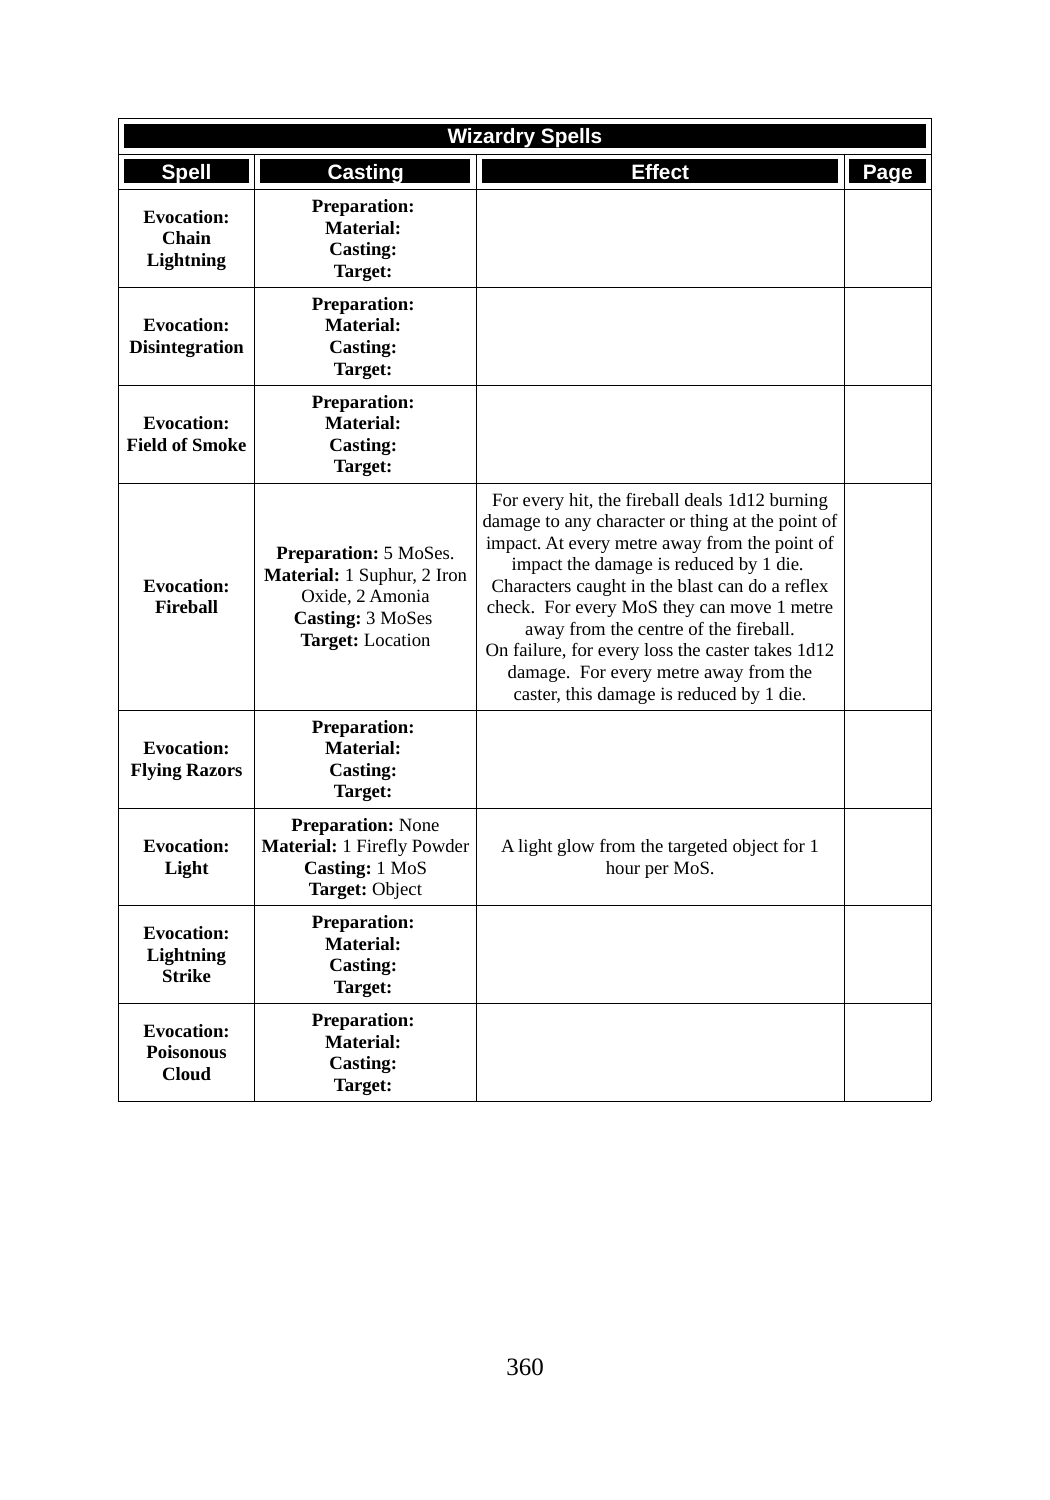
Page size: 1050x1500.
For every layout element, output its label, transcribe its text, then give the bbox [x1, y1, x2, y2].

table_cell Preparation: Material: Casting: Target: [255, 386, 476, 483]
table_cell [845, 288, 931, 385]
table_header Wizardry Spells [119, 119, 931, 154]
table_cell Preparation: None Material: 1 Firefly Powder Casting: 1 MoS Target: Object [255, 809, 476, 905]
table_cell [477, 711, 844, 808]
table_cell Evocation: Field of Smoke [119, 386, 254, 483]
table_cell Preparation: Material: Casting: Target: [255, 288, 476, 385]
table_cell Evocation: Lightning Strike [119, 906, 254, 1003]
table_cell Preparation: 5 MoSes. Material: 1 Suphur, 2 Iron Oxide, 2 Amonia Casting: 3 MoSes Target: Location [255, 484, 476, 710]
table_cell Effect [477, 155, 844, 189]
table_cell [845, 386, 931, 483]
table_cell [845, 484, 931, 710]
table_cell [845, 906, 931, 1003]
table_cell Preparation: Material: Casting: Target: [255, 711, 476, 808]
table_cell [845, 809, 931, 905]
table_cell Evocation: Light [119, 809, 254, 905]
table_cell Preparation: Material: Casting: Target: [255, 906, 476, 1003]
table_cell [477, 190, 844, 287]
table_cell [477, 1004, 844, 1101]
table_cell Evocation: Disintegration [119, 288, 254, 385]
table_cell Spell [119, 155, 254, 189]
table_cell For every hit, the fireball deals 1d12 burning damage to any character or thing at the point of impact. At every metre away from the point of impact the damage is reduced by 1 die. Characters caught in the blast can do a reflex check. For every MoS they can move 1 metre away from the centre of the fireball. On failure, for every loss the caster takes 1d12 damage. For every metre away from the caster, this damage is reduced by 1 die. [477, 484, 844, 710]
table_cell A light glow from the targeted object for 1 hour per MoS. [477, 809, 844, 905]
table_cell Evocation: Chain Lightning [119, 190, 254, 287]
table_cell [845, 1004, 931, 1101]
table_cell Casting [255, 155, 476, 189]
table_cell [477, 288, 844, 385]
table_cell [845, 190, 931, 287]
table_cell [845, 711, 931, 808]
table_cell [477, 386, 844, 483]
table_cell Preparation: Material: Casting: Target: [255, 190, 476, 287]
table_cell Evocation: Flying Razors [119, 711, 254, 808]
table_cell Page [845, 155, 931, 189]
table_cell Preparation: Material: Casting: Target: [255, 1004, 476, 1101]
table_cell Evocation: Poisonous Cloud [119, 1004, 254, 1101]
table_cell [477, 906, 844, 1003]
table_cell Evocation: Fireball [119, 484, 254, 710]
